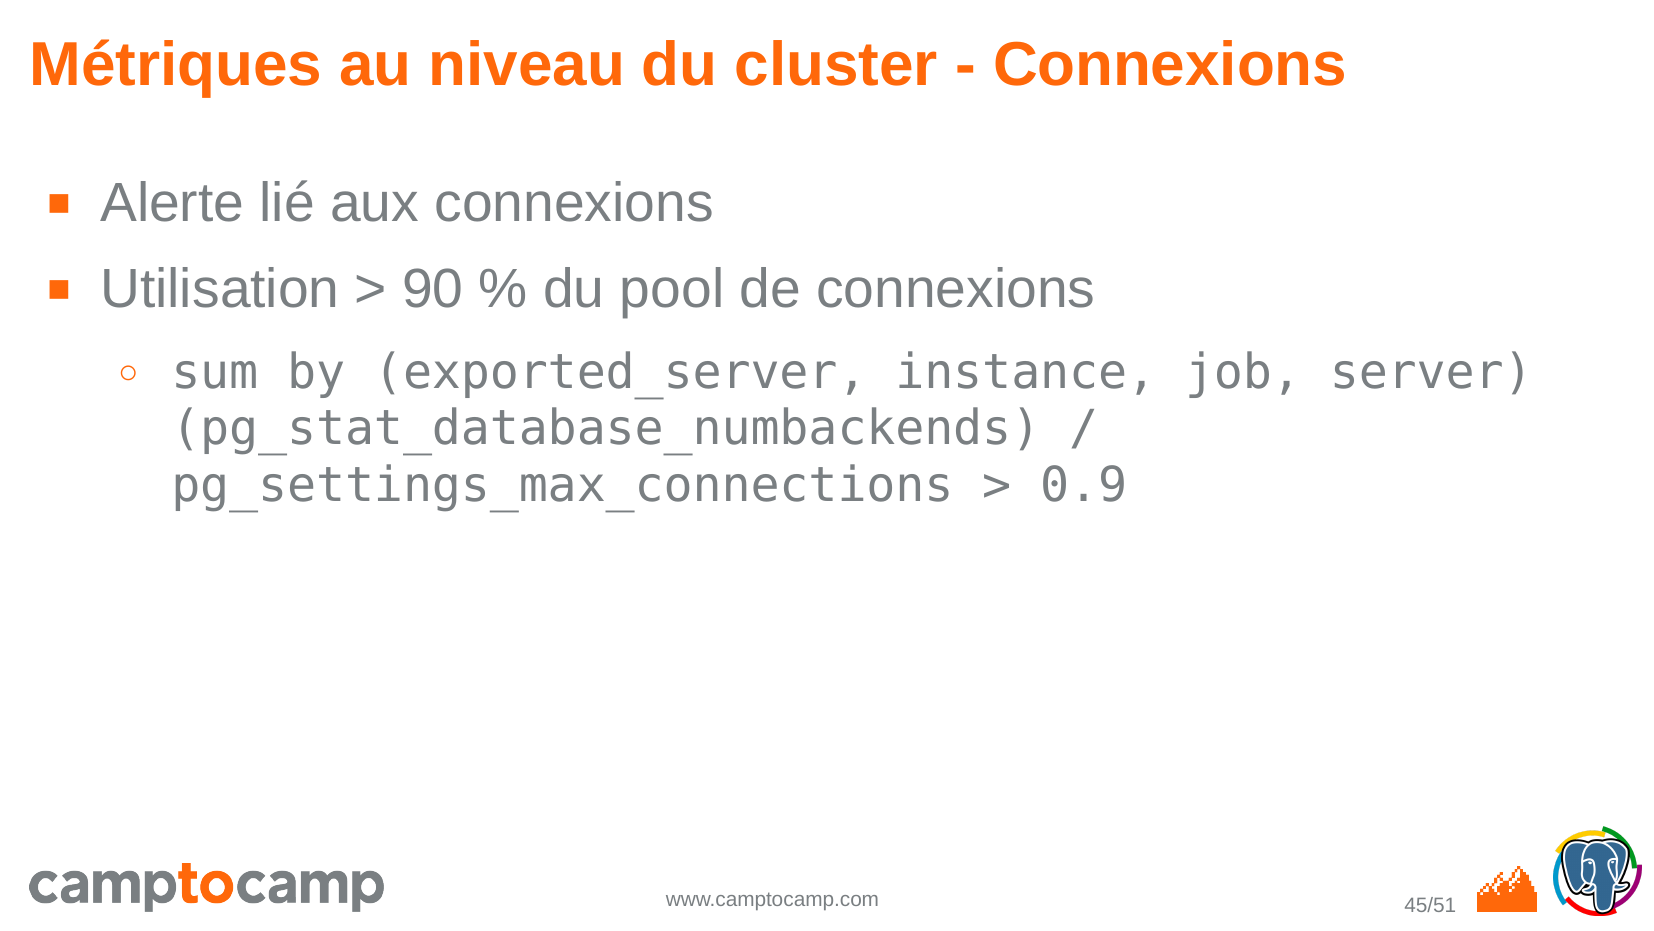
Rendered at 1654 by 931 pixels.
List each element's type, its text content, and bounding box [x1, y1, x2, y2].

picture [29, 863, 384, 912]
picture [1477, 866, 1537, 912]
list Alerte lié aux connexions Utilisation > 90 % du pool de connexions sum by (exported_server, instance, job, server) (pg_stat_database_numbackends) / pg_settings_max_connections > 0.9 [29, 171, 1625, 827]
title Métriques au niveau du cluster - Connexions [29, 29, 1625, 156]
picture [1553, 826, 1642, 916]
